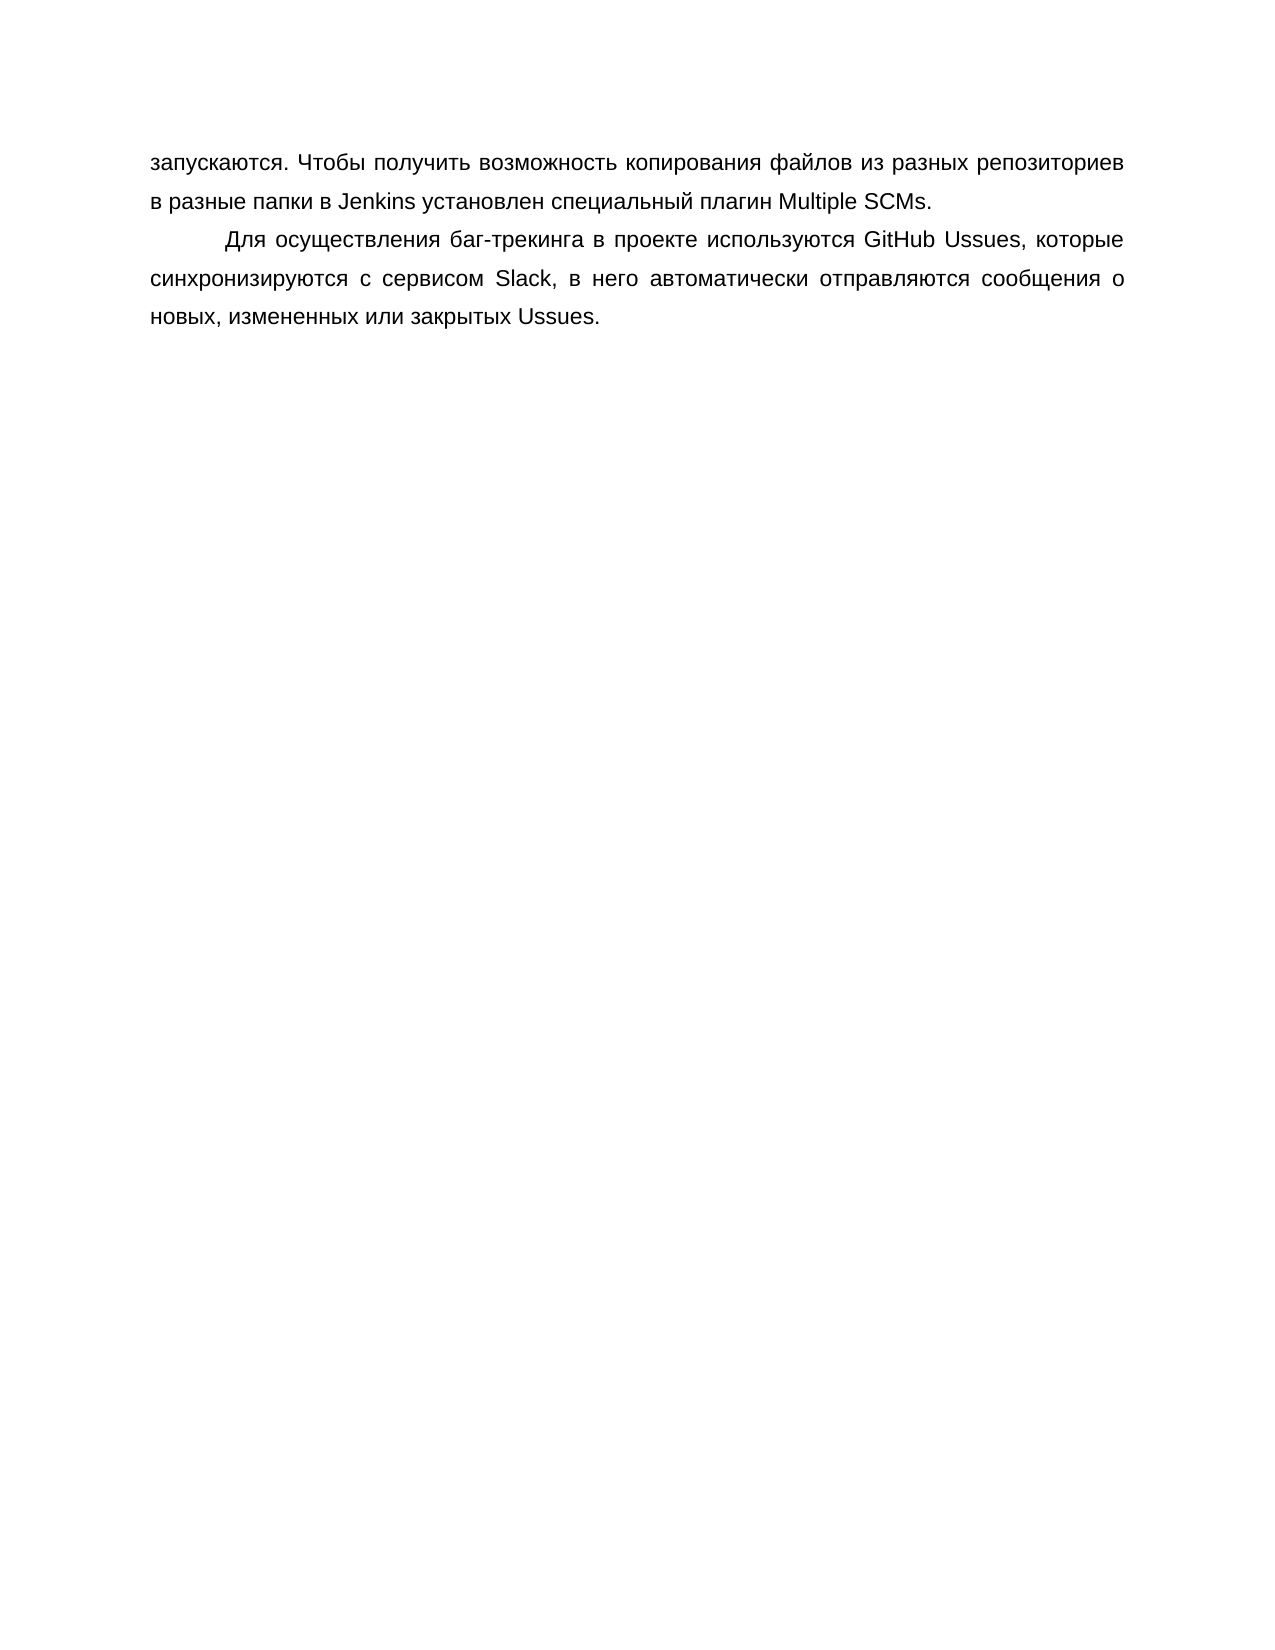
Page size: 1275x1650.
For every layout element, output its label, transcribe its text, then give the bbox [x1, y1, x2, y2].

text запускаются. Чтобы получить возможность копирования файлов из разных репозиториев в разные папки в Jenkins установлен специальный плагин Multiple SCMs. [150, 150, 1125, 214]
text Для осуществления баг-трекинга в проекте используются GitHub Ussues, которые синхронизируются с сервисом Slack, в него автоматически отправляются сообщения о новых, измененных или закрытых Ussues. [150, 227, 1125, 329]
